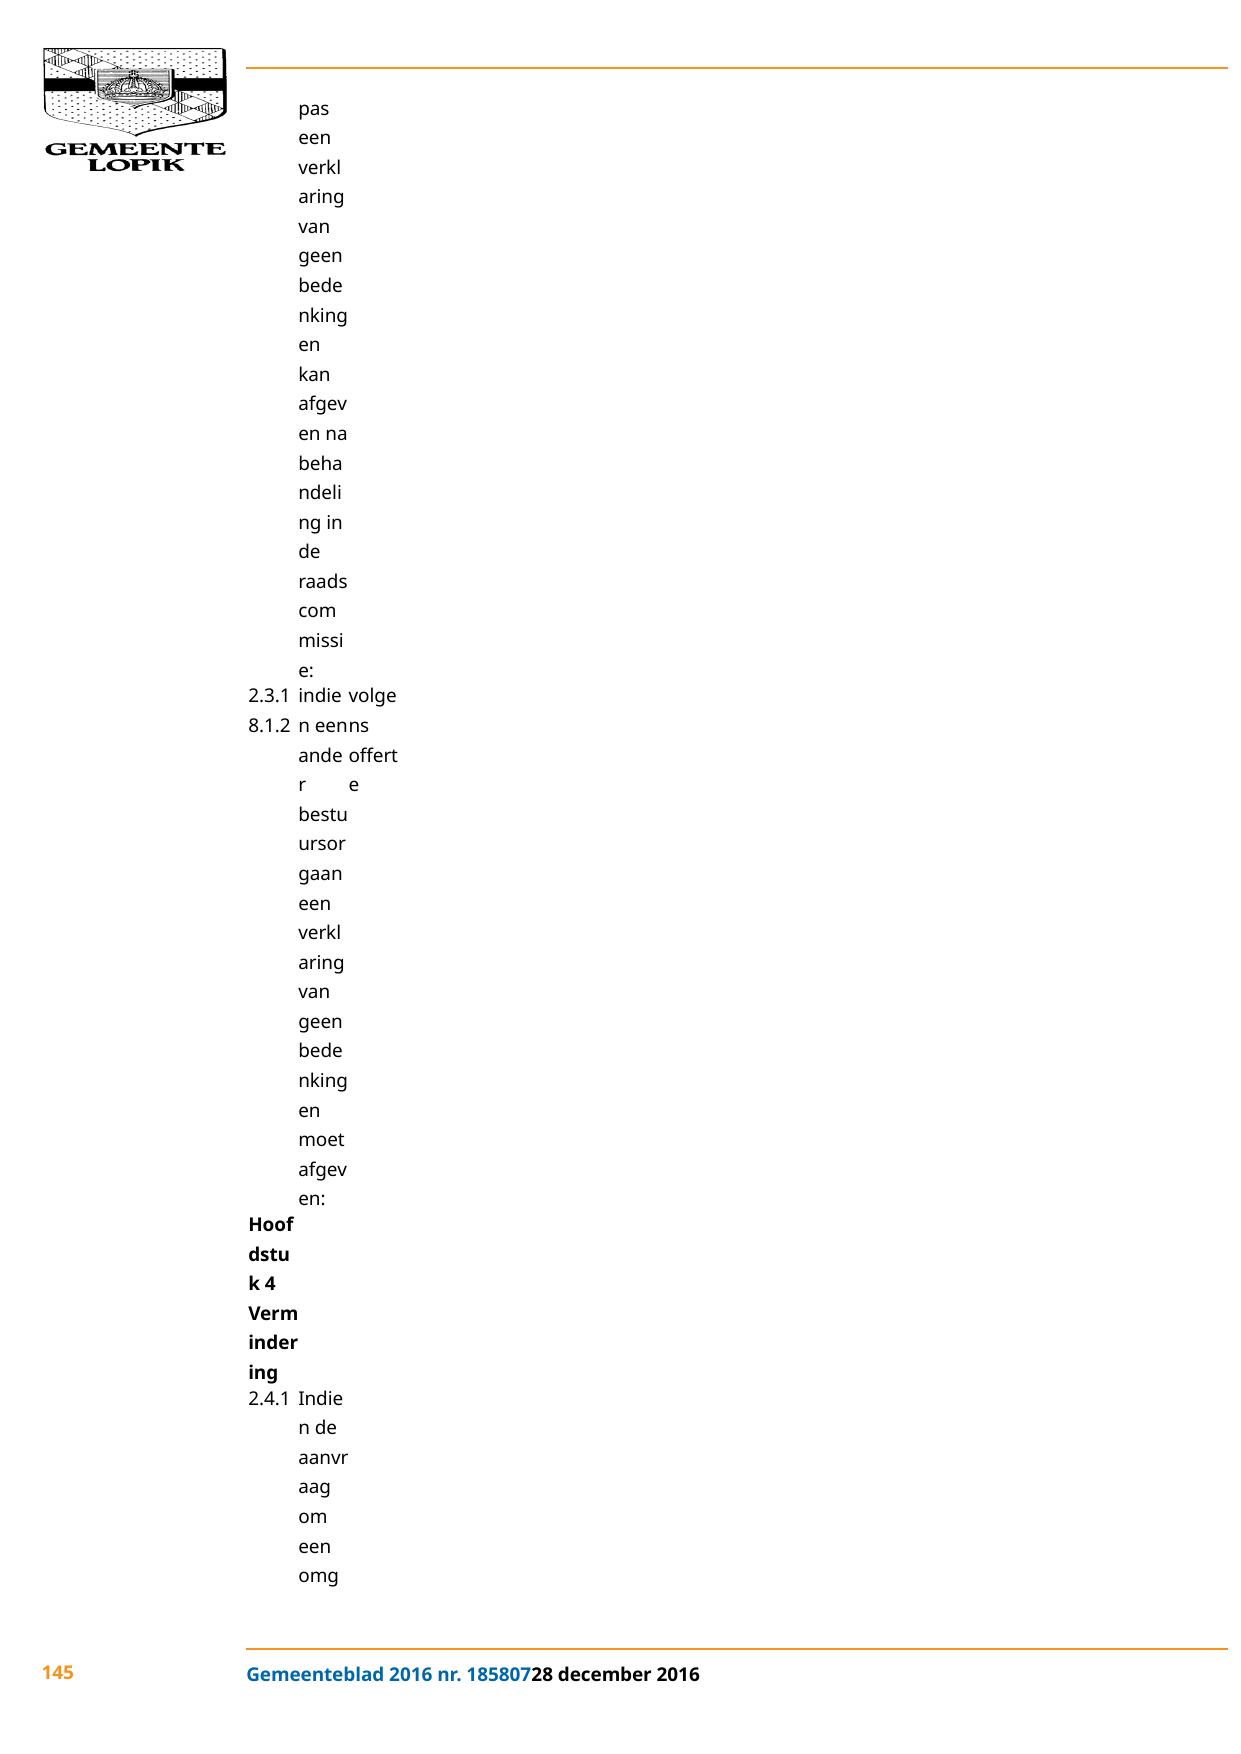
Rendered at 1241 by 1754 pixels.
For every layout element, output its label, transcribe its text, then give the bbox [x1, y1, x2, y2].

table_cell [248, 95, 298, 683]
table_cell [298, 1211, 348, 1385]
table_cell [348, 95, 398, 683]
picture [41, 47, 231, 172]
table_cell indien een ander bestuursorgaan een verklaring van geen bedenkingen moet afgeven: [298, 683, 348, 1211]
table_cell 2.4.1 [248, 1385, 298, 1588]
table_cell volgens offerte [348, 683, 398, 1211]
table_cell Hoofdstuk 4 Vermindering [248, 1211, 298, 1385]
table_cell 2.3.18.1.2 [248, 683, 298, 1211]
table_cell Indien de aanvraag om een omg [298, 1385, 348, 1588]
table_cell [348, 1385, 398, 1588]
table_cell pas een verklaring van geen bedenkingen kan afgeven na behandeling in de raadscommissie: [298, 95, 348, 683]
